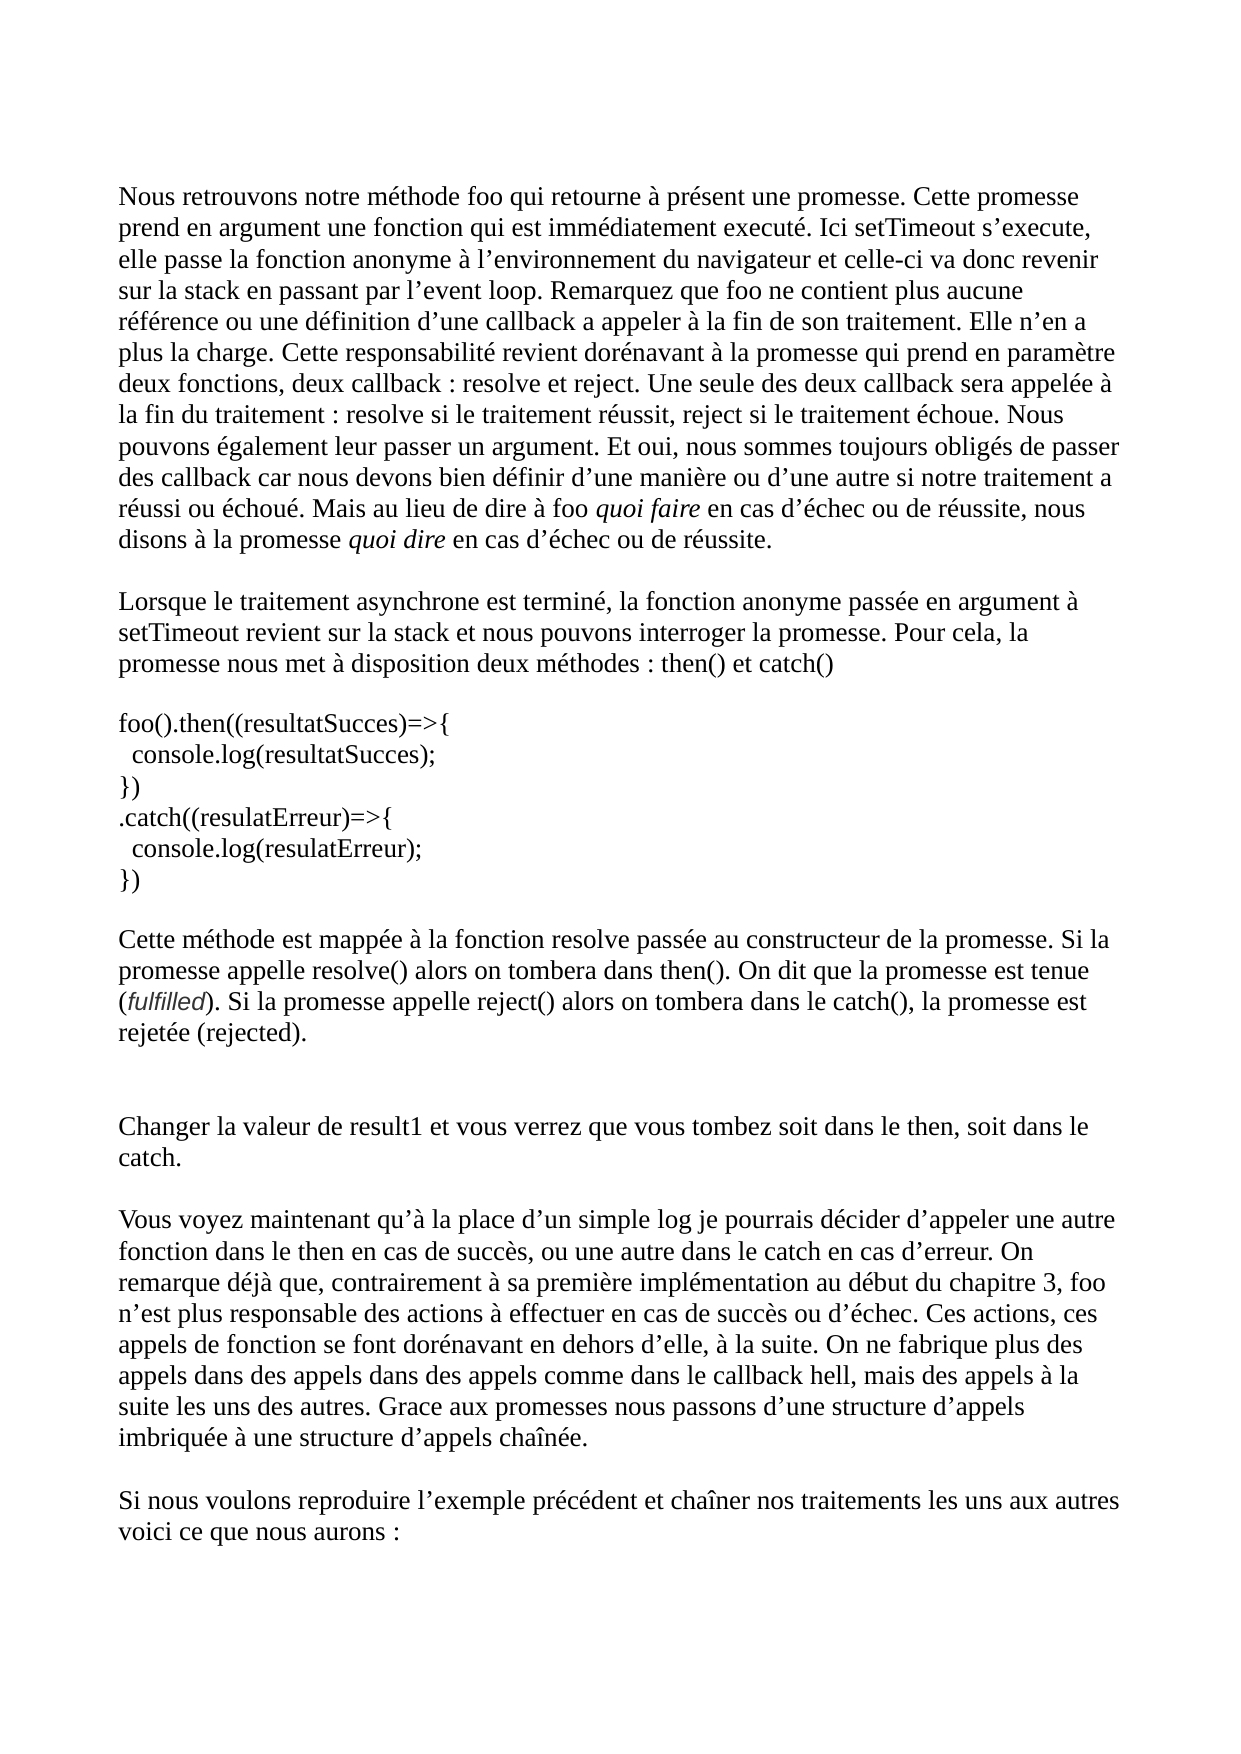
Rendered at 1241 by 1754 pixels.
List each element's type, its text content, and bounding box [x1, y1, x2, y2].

text .catch((resulatErreur)=>{ [118, 801, 1122, 832]
text foo().then((resultatSucces)=>{ [118, 707, 1122, 739]
text Vous voyez maintenant qu’à la place d’un simple log je pourrais décider d’appeler une autre fonction dans le then en cas de succès, ou une autre dans le catch en cas d’erreur. On remarque déjà que, contrairement à sa première implémentation au début du chapitre 3, foo n’est plus responsable des actions à effectuer en cas de succès ou d’échec. Ces actions, ces appels de fonction se font dorénavant en dehors d’elle, à la suite. On ne fabrique plus des appels dans des appels dans des appels comme dans le callback hell, mais des appels à la suite les uns des autres. Grace aux promesses nous passons d’une structure d’appels imbriquée à une structure d’appels chaînée. [118, 1203, 1122, 1453]
text console.log(resultatSucces); [118, 739, 1122, 770]
text }) [118, 863, 1122, 894]
text Si nous voulons reproduire l’exemple précédent et chaîner nos traitements les uns aux autres voici ce que nous aurons : [118, 1484, 1122, 1546]
text Changer la valeur de result1 et vous verrez que vous tombez soit dans le then, soit dans le catch. [118, 1110, 1122, 1172]
text Cette méthode est mappée à la fonction resolve passée au constructeur de la promesse. Si la promesse appelle resolve() alors on tombera dans then(). On dit que la promesse est tenue (fulfilled). Si la promesse appelle reject() alors on tombera dans le catch(), la promesse est rejetée (rejected). [118, 923, 1122, 1048]
text Nous retrouvons notre méthode foo qui retourne à présent une promesse. Cette promesse prend en argument une fonction qui est immédiatement executé. Ici setTimeout s’execute, elle passe la fonction anonyme à l’environnement du navigateur et celle-ci va donc revenir sur la stack en passant par l’event loop. Remarquez que foo ne contient plus aucune référence ou une définition d’une callback a appeler à la fin de son traitement. Elle n’en a plus la charge. Cette responsabilité revient dorénavant à la promesse qui prend en paramètre deux fonctions, deux callback : resolve et reject. Une seule des deux callback sera appelée à la fin du traitement : resolve si le traitement réussit, reject si le traitement échoue. Nous pouvons également leur passer un argument. Et oui, nous sommes toujours obligés de passer des callback car nous devons bien définir d’une manière ou d’une autre si notre traitement a réussi ou échoué. Mais au lieu de dire à foo quoi faire en cas d’échec ou de réussite, nous disons à la promesse quoi dire en cas d’échec ou de réussite. [118, 180, 1122, 554]
text }) [118, 770, 1122, 801]
text console.log(resulatErreur); [118, 832, 1122, 863]
text Lorsque le traitement asynchrone est terminé, la fonction anonyme passée en argument à setTimeout revient sur la stack et nous pouvons interroger la promesse. Pour cela, la promesse nous met à disposition deux méthodes : then() et catch() [118, 585, 1122, 679]
